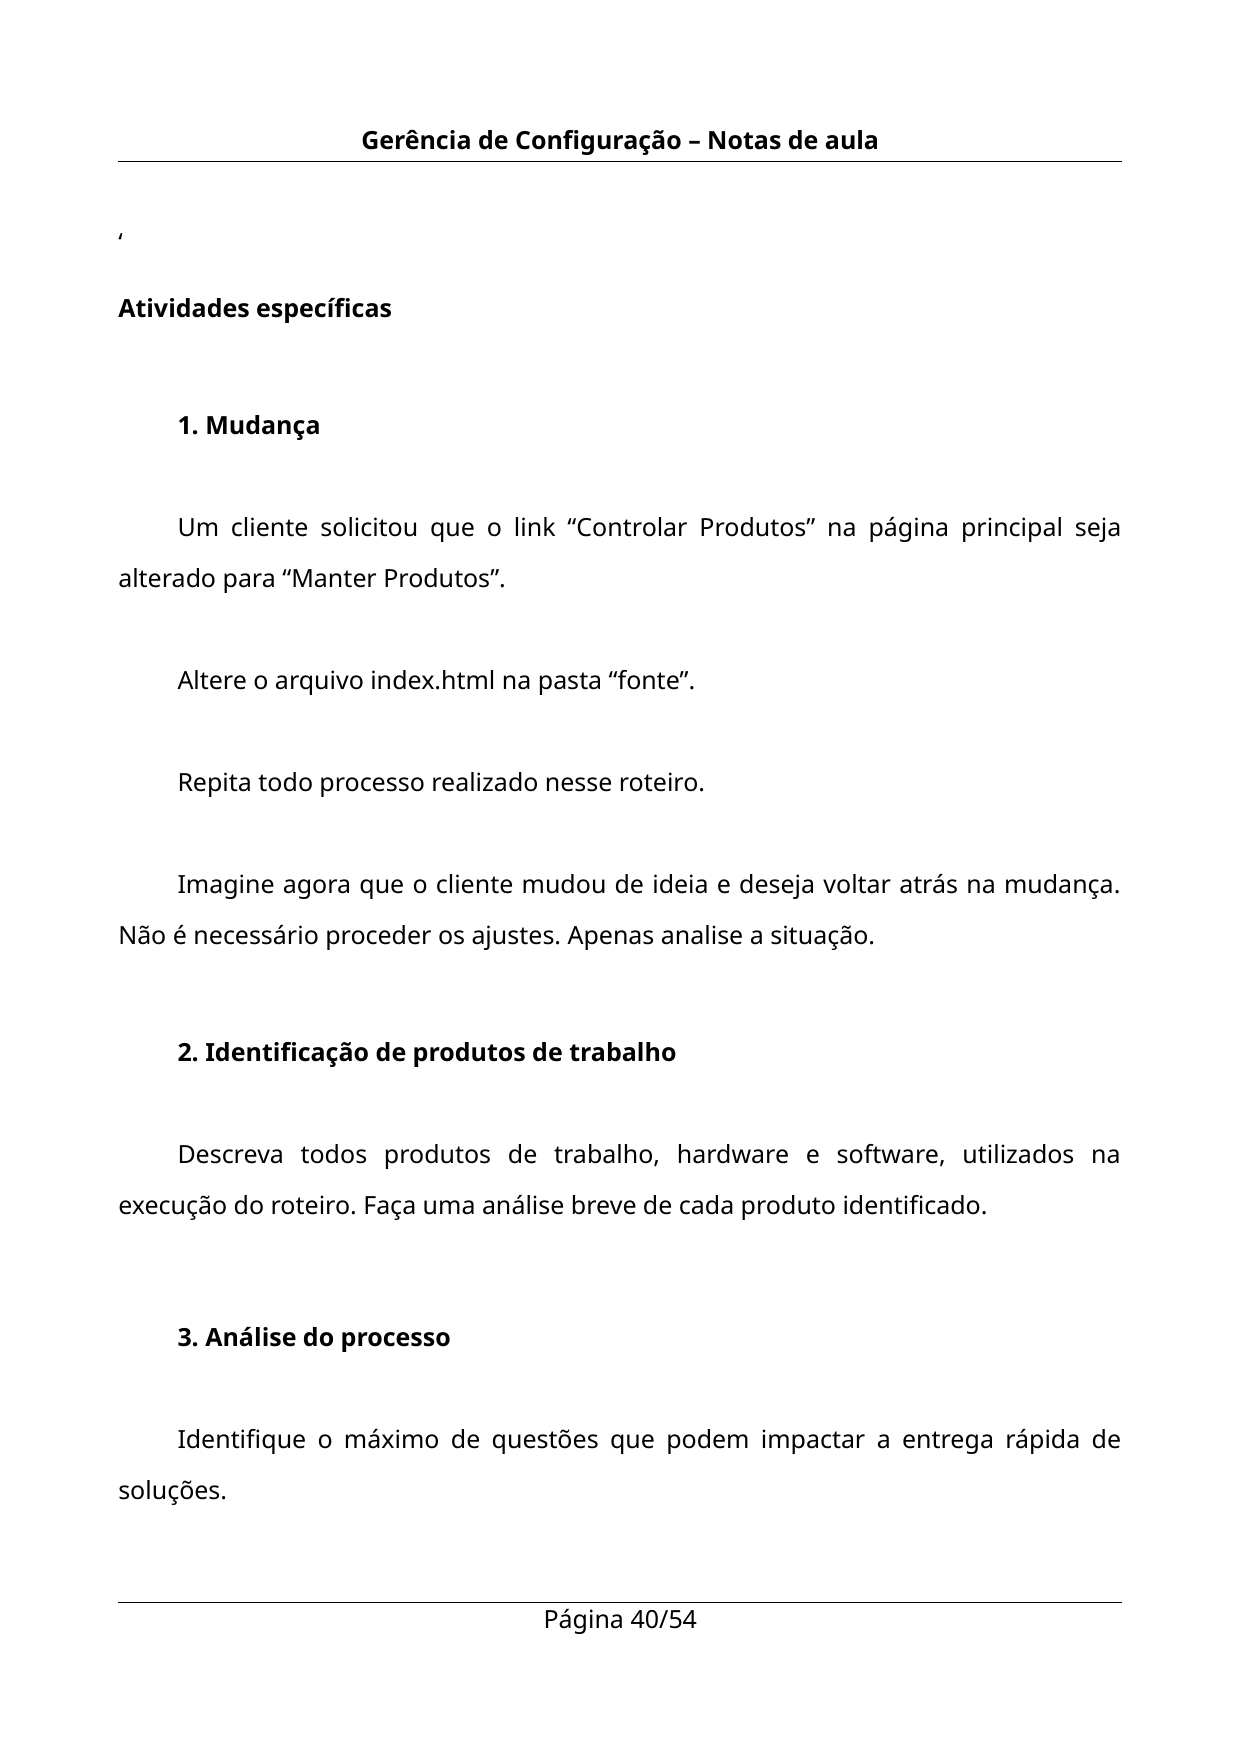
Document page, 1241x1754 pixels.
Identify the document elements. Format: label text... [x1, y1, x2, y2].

text Altere o arquivo index.html na pasta “fonte”. [118, 662, 1122, 697]
text Um cliente solicitou que o link “Controlar Produtos” na página principal seja alterado para “Manter Produtos”. [118, 509, 1122, 594]
text ‘ [118, 224, 1122, 259]
text 2. Identificação de produtos de trabalho [118, 1034, 1122, 1069]
text Identifique o máximo de questões que podem impactar a entrega rápida de soluções. [118, 1421, 1122, 1507]
text Atividades específicas [118, 290, 1122, 324]
text Descreva todos produtos de trabalho, hardware e software, utilizados na execução do roteiro. Faça uma análise breve de cada produto identificado. [118, 1137, 1122, 1222]
text Imagine agora que o cliente mudou de ideia e deseja voltar atrás na mudança. Não é necessário proceder os ajustes. Apenas analise a situação. [118, 867, 1122, 952]
text Repita todo processo realizado nesse roteiro. [118, 764, 1122, 799]
text 1. Mudança [118, 407, 1122, 441]
text 3. Análise do processo [118, 1319, 1122, 1353]
